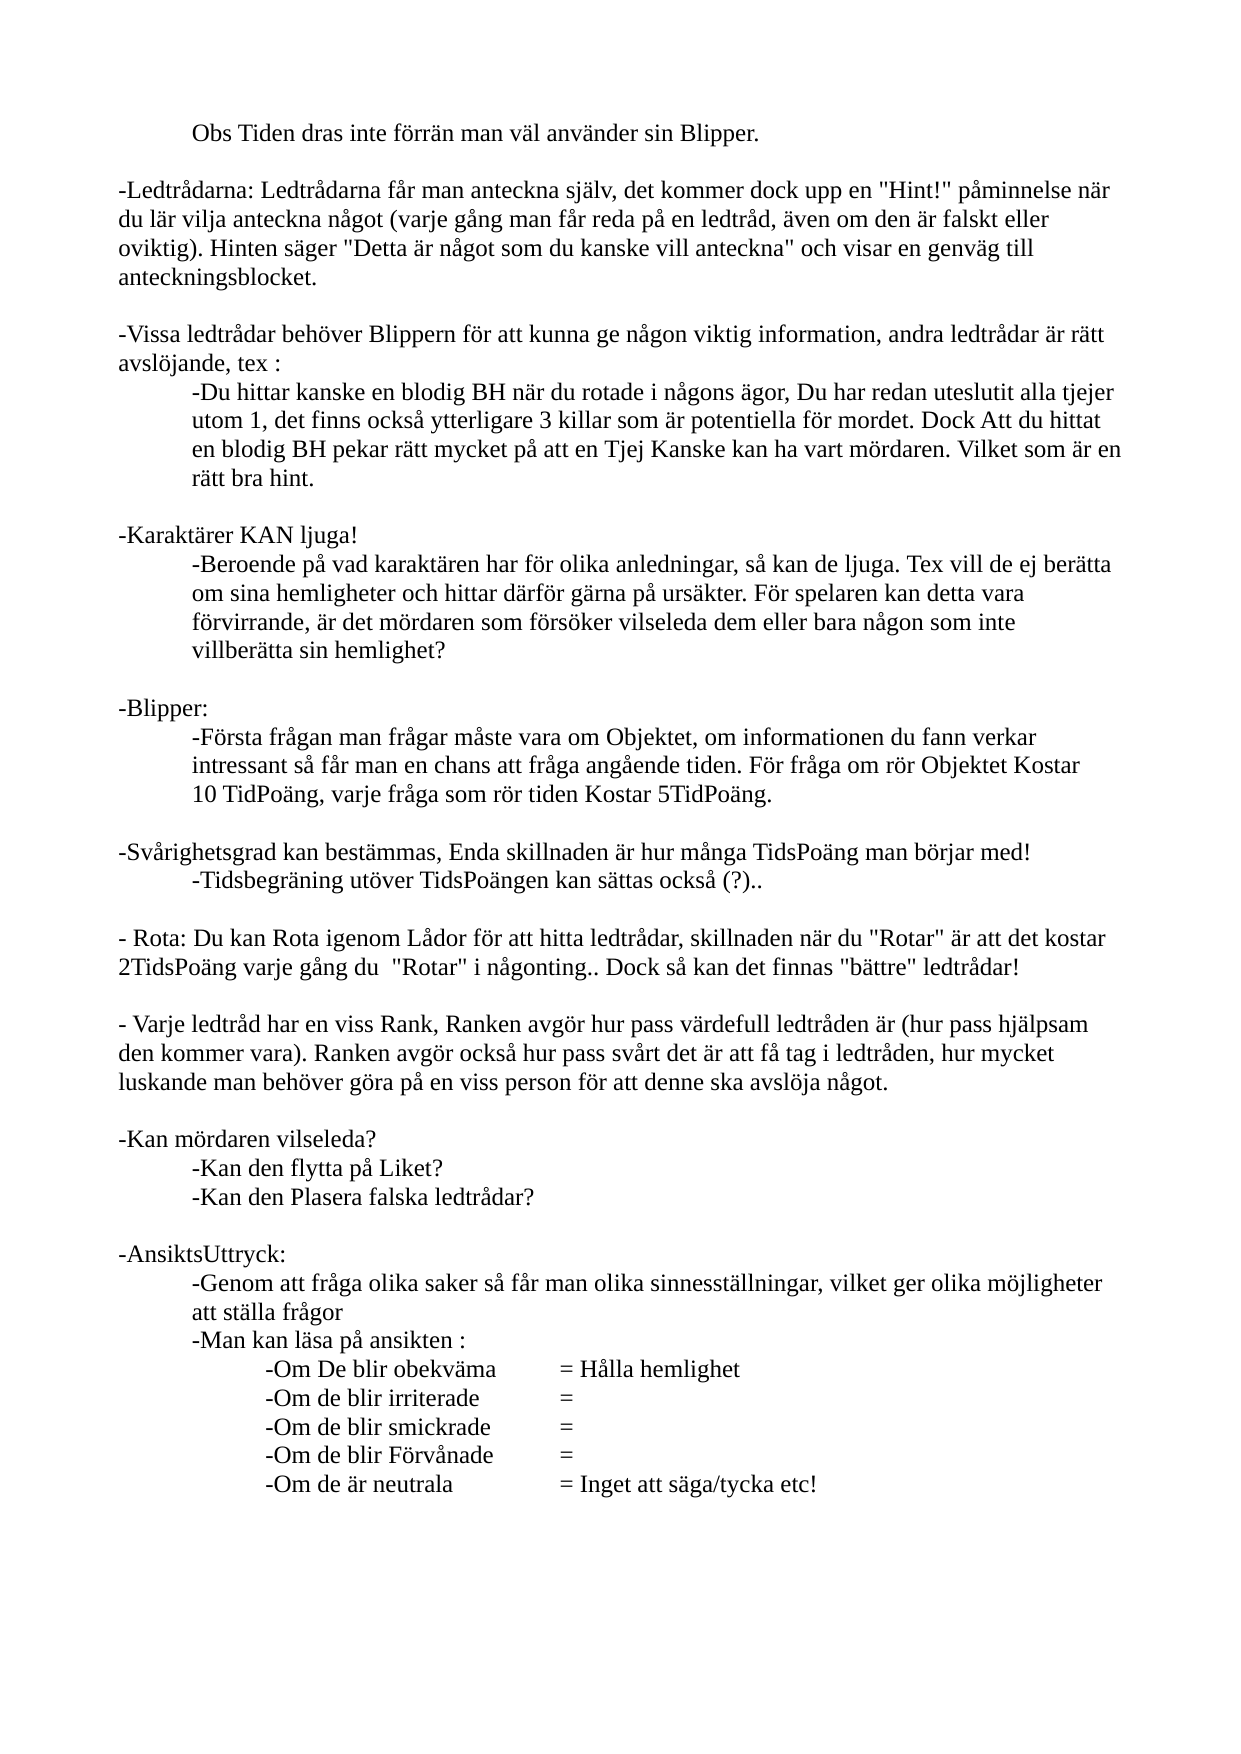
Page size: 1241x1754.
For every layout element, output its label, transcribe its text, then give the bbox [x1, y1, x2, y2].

text -Genom att fråga olika saker så får man olika sinnesställningar, vilket ger olika möjligheter att ställa frågor -Man kan läsa på ansikten : -Om De blir obekväma = Hålla hemlighet -Om de blir irriterade = -Om de blir smickrade = [118, 1268, 1122, 1441]
text -Karaktärer KAN ljuga! -Beroende på vad karaktären har för olika anledningar, så kan de ljuga. Tex vill de ej berätta om sina hemligheter och hittar därför gärna på ursäkter. För spelaren kan detta vara förvirrande, är det mördaren som försöker vilseleda dem eller bara någon som inte villberätta sin hemlighet? [118, 521, 1122, 664]
text -AnsiktsUttryck: [118, 1239, 1122, 1268]
text - Varje ledtråd har en viss Rank, Ranken avgör hur pass värdefull ledtråden är (hur pass hjälpsam den kommer vara). Ranken avgör också hur pass svårt det är att få tag i ledtråden, hur mycket luskande man behöver göra på en viss person för att denne ska avslöja något. -Kan mördaren vilseleda? -Kan den flytta på Liket? -Kan den Plasera falska ledtrådar? [118, 1009, 1122, 1211]
text -Om de är neutrala = Inget att säga/tycka etc! [118, 1469, 1122, 1527]
text -Om de blir Förvånade = [118, 1441, 1122, 1469]
text -Blipper: -Första frågan man frågar måste vara om Objektet, om informationen du fann verkar intressant så får man en chans att fråga angående tiden. För fråga om rör Objektet Kostar [118, 664, 1122, 779]
text -Svårighetsgrad kan bestämmas, Enda skillnaden är hur många TidsPoäng man börjar med! -Tidsbegräning utöver TidsPoängen kan sättas också (?).. - Rota: Du kan Rota igenom Lådor för att hitta ledtrådar, skillnaden när du "Rotar" är att det kostar 2TidsPoäng varje gång du "Rotar" i någonting.. Dock så kan det finnas "bättre" ledtrådar! [118, 837, 1122, 981]
text 10 TidPoäng, varje fråga som rör tiden Kostar 5TidPoäng. [118, 779, 1122, 808]
text -Vissa ledtrådar behöver Blippern för att kunna ge någon viktig information, andra ledtrådar är rätt avslöjande, tex : -Du hittar kanske en blodig BH när du rotade i någons ägor, Du har redan uteslutit alla tjejer utom 1, det finns också ytterligare 3 killar som är potentiella för mordet. Dock Att du hittat en blodig BH pekar rätt mycket på att en Tjej Kanske kan ha vart mördaren. Vilket som är en rätt bra hint. [118, 319, 1122, 521]
text Obs Tiden dras inte förrän man väl använder sin Blipper. -Ledtrådarna: Ledtrådarna får man anteckna själv, det kommer dock upp en "Hint!" påminnelse när du lär vilja anteckna något (varje gång man får reda på en ledtråd, även om den är falskt eller oviktig). Hinten säger "Detta är något som du kanske vill anteckna" och visar en genväg till anteckningsblocket. [118, 118, 1122, 291]
